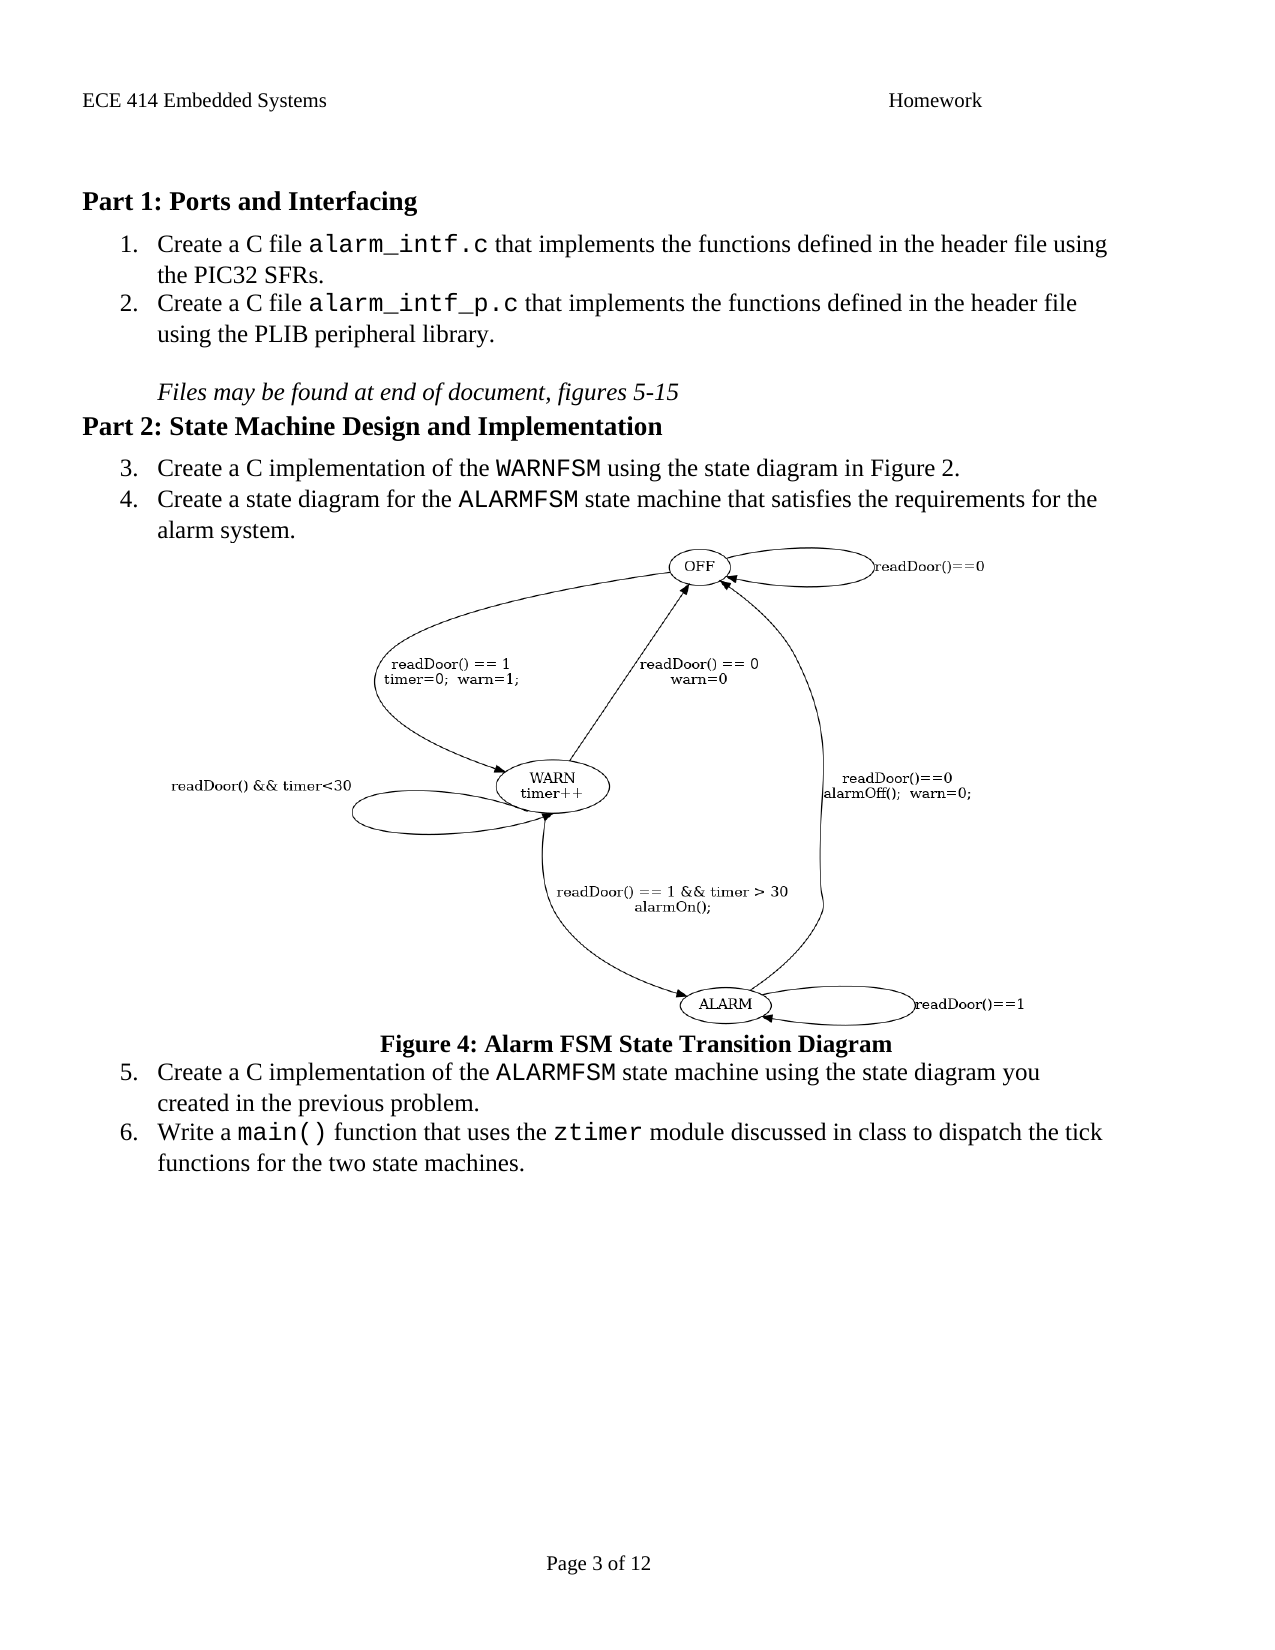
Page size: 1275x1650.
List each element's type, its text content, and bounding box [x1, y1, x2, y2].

list Figure 4: Alarm FSM State Transition Diagram [119, 1029, 1115, 1057]
picture [167, 543, 1030, 1029]
list Write a main() function that uses the ztimer module discussed in class to dispatch the tick functions for the two state machines. [119, 1117, 1115, 1177]
list Create a C implementation of the ALARMFSM state machine using the state diagram you created in the previous problem. [119, 1057, 1115, 1117]
list Create a state diagram for the ALARMFSM state machine that satisfies the requirements for the alarm system. [119, 484, 1115, 544]
list Create a C file alarm_intf.c that implements the functions defined in the header file using the PIC32 SFRs. [119, 229, 1115, 288]
subtitle Part 2: State Machine Design and Implementation [82, 410, 1115, 441]
subtitle Part 1: Ports and Interfacing [82, 185, 1115, 216]
list Files may be found at end of document, figures 5-15 [157, 377, 1115, 406]
list Create a C file alarm_intf_p.c that implements the functions defined in the header file using the PLIB peripheral library. [119, 288, 1115, 348]
list Create a C implementation of the WARNFSM using the state diagram in Figure 2. [119, 453, 1115, 484]
